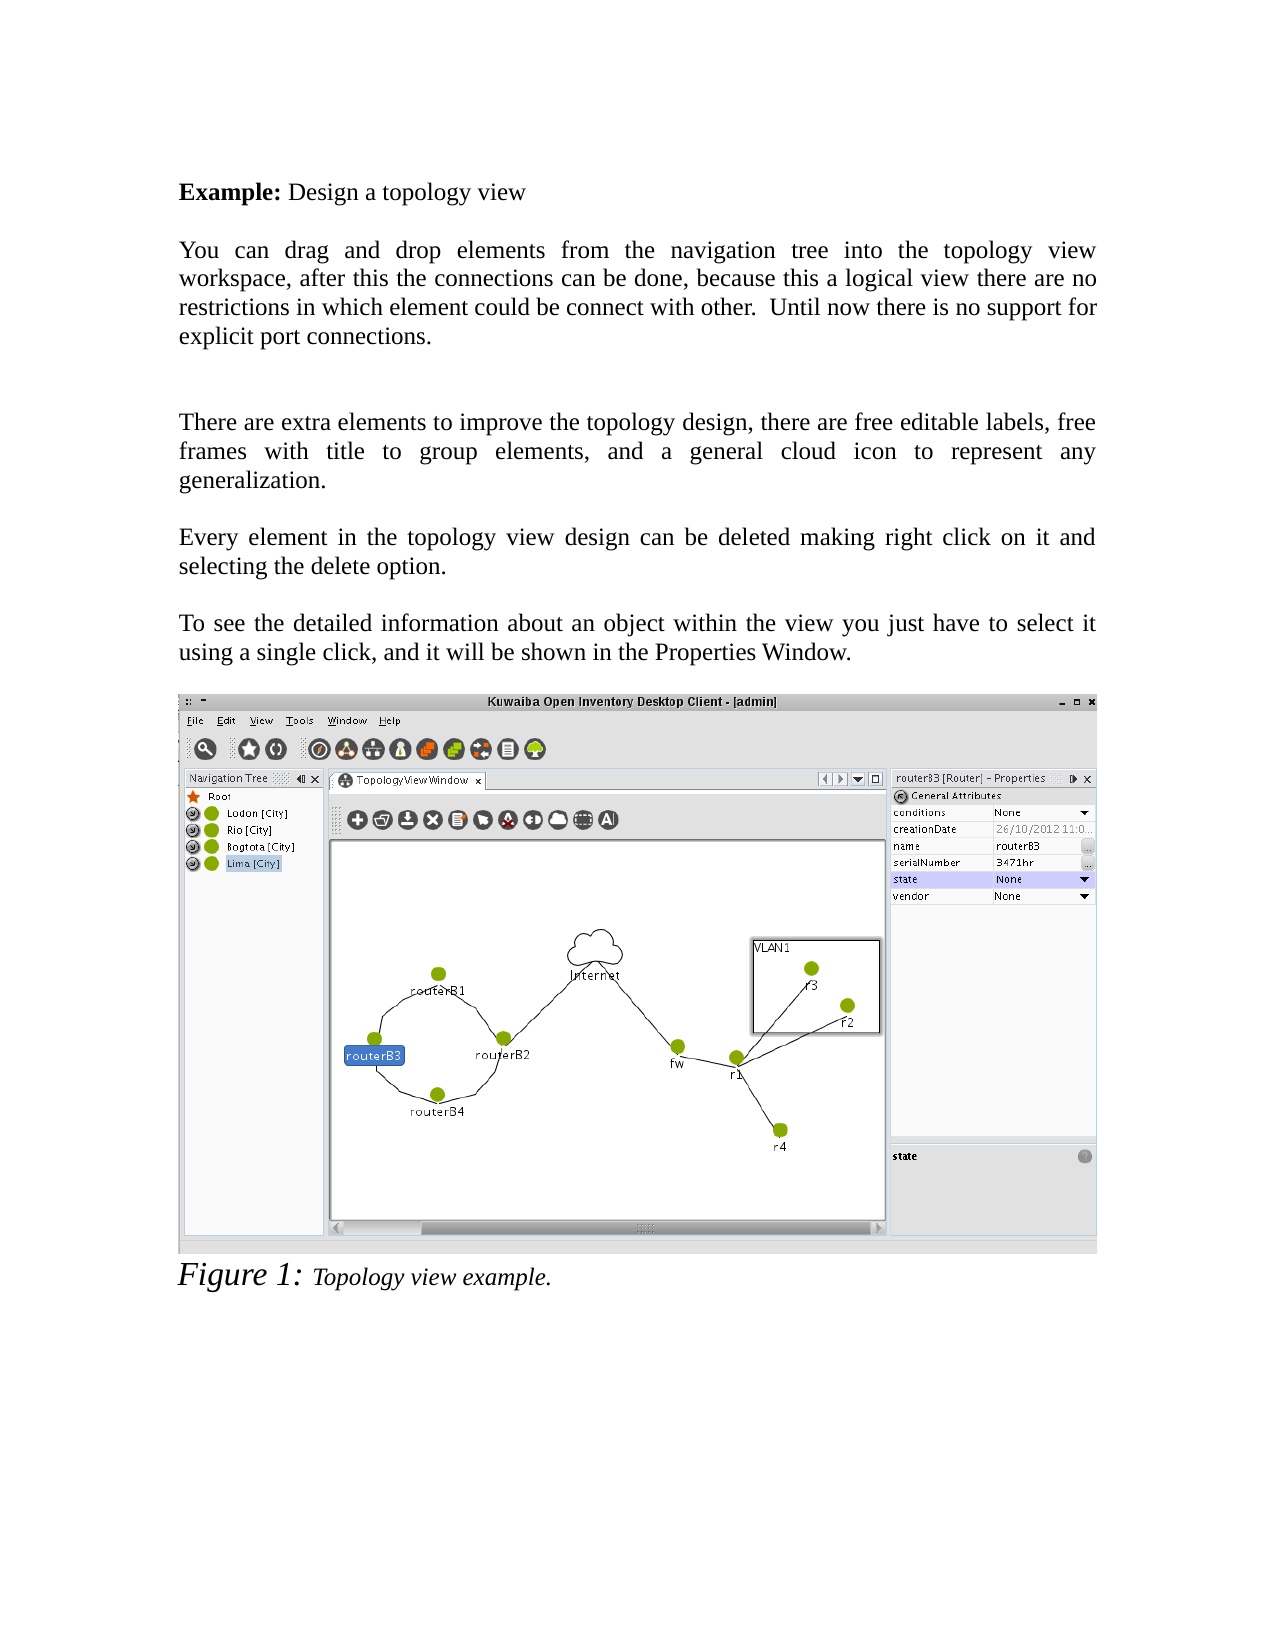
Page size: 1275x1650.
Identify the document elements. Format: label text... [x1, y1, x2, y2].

text Example: Design a topology view [179, 177, 1098, 206]
text Every element in the topology view design can be deleted making right click on it and selecting the delete option. [179, 522, 1098, 580]
text To see the detailed information about an object within the view you just have to select it using a single click, and it will be shown in the Properties Window. [179, 608, 1098, 666]
list Topology view example. [177, 1254, 1098, 1292]
text There are extra elements to improve the topology design, there are free editable labels, free frames with title to group elements, and a general cloud icon to represent any generalization. [179, 407, 1098, 493]
text You can drag and drop elements from the navigation tree into the topology view workspace, after this the connections can be done, because this a logical view there are no restrictions in which element could be connect with other. Until now there is no support for explicit port connections. [179, 235, 1098, 350]
picture [178, 694, 1098, 1254]
